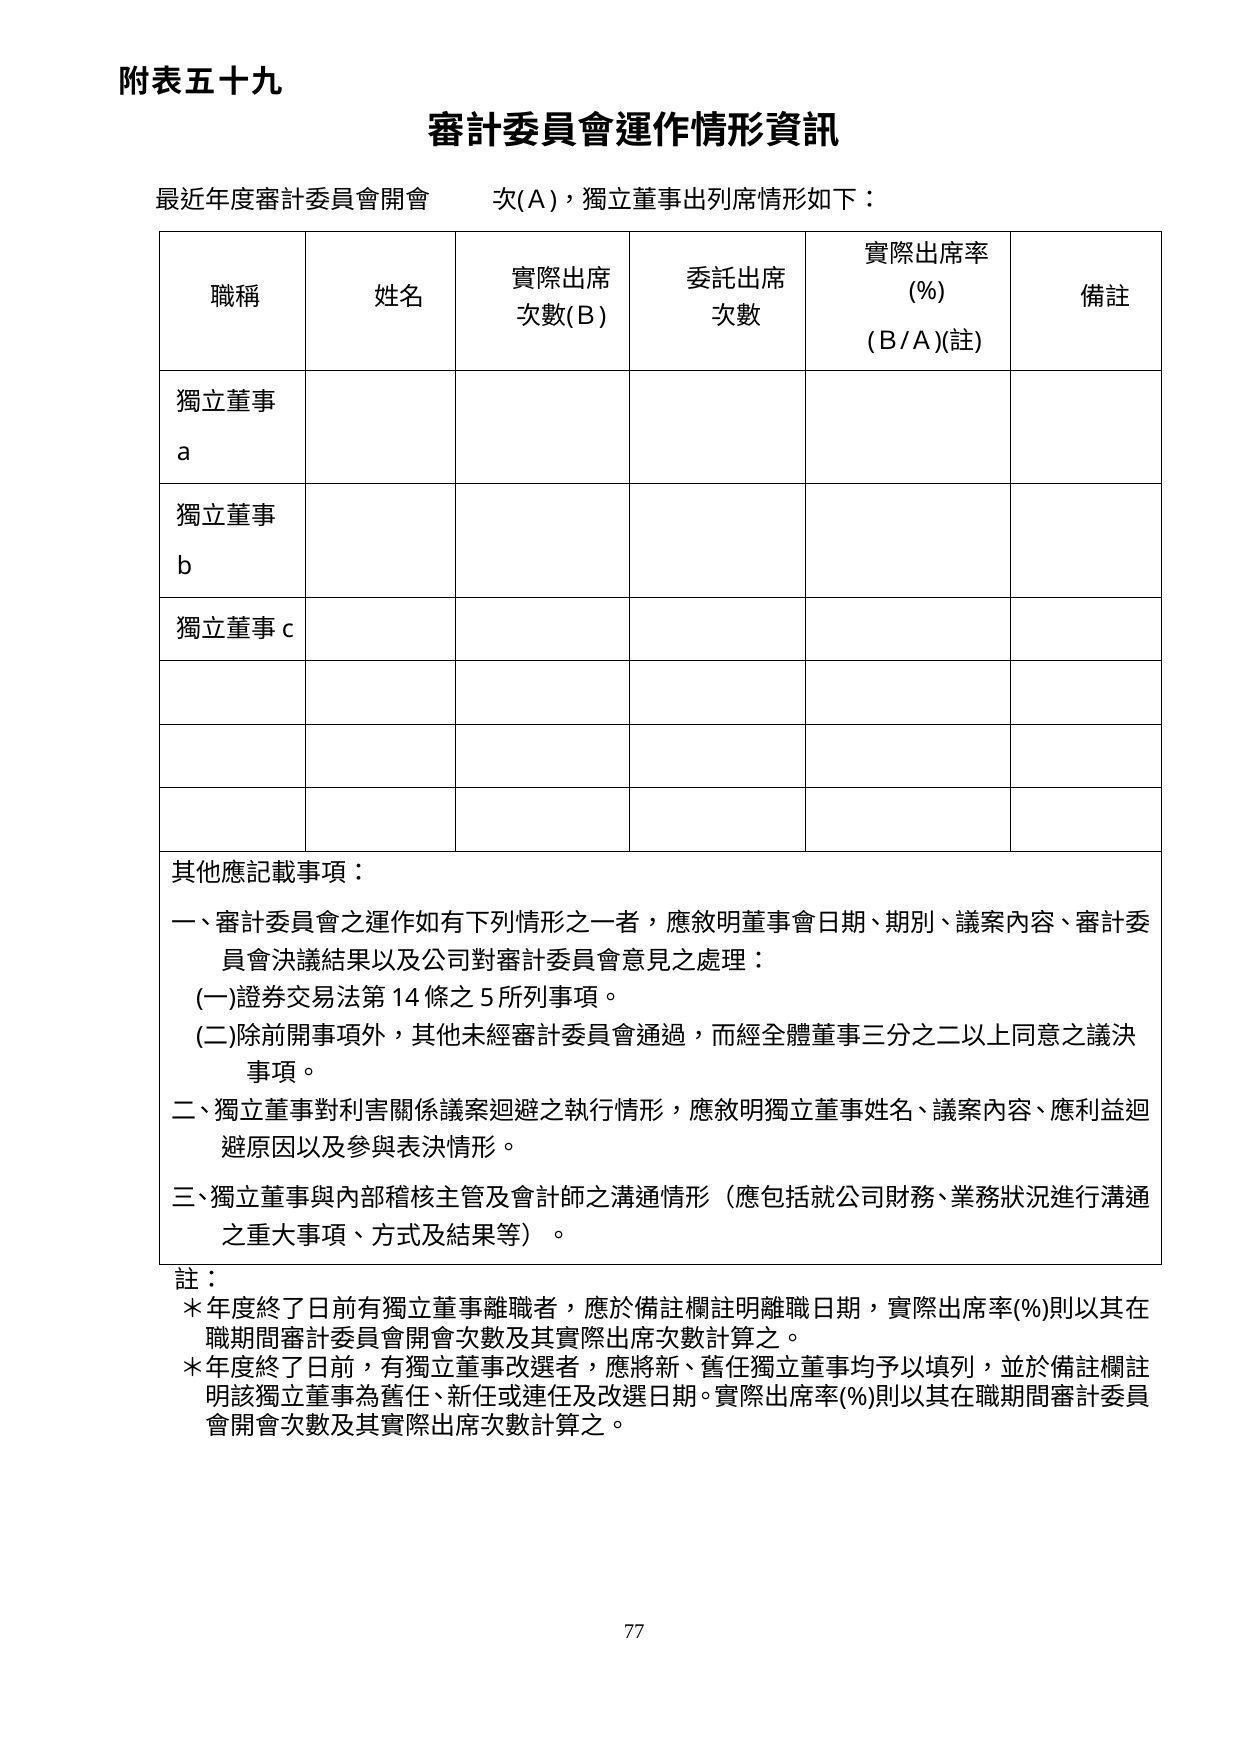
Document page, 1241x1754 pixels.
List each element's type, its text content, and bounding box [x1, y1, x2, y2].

table_cell [806, 661, 1010, 724]
table_cell [456, 598, 629, 660]
table_header 職稱 [160, 232, 305, 369]
table_cell 獨立董事b [160, 484, 305, 597]
table_cell [456, 661, 629, 724]
table_cell [456, 371, 629, 483]
table_cell 其他應記載事項： 一、審計委員會之運作如有下列情形之一者，應敘明董事會日期、期別、議案內容、審計委員會決議結果以及公司對審計委員會意見之處理： (一)證券交易法第14條之5所列事項。 (二)除前開事項外，其他未經審計委員會通過，而經全體董事三分之二以上同意之議決事項。 二、獨立董事對利害關係議案迴避之執行情形，應敘明獨立董事姓名、議案內容、應利益迴避原因以及參與表決情形。 三、獨立董事與內部稽核主管及會計師之溝通情形（應包括就公司財務、業務狀況進行溝通之重大事項、方式及結果等）。 [160, 852, 1161, 1264]
table_cell [630, 661, 805, 724]
table_cell [456, 725, 629, 787]
table_cell [806, 484, 1010, 597]
table_header 備註 [1011, 232, 1161, 369]
text ＊年度終了日前有獨立董事離職者，應於備註欄註明離職日期，實際出席率(%)則以其在職期間審計委員會開會次數及其實際出席次數計算之。 [181, 1294, 1150, 1353]
table_cell [1011, 661, 1161, 724]
table_cell [630, 725, 805, 787]
table_header 委託出席次數 [630, 232, 805, 369]
table_cell [306, 371, 455, 483]
table_cell [1011, 484, 1161, 597]
table_cell [806, 371, 1010, 483]
table_header 姓名 [306, 232, 455, 369]
text 審計委員會運作情形資訊 [118, 102, 1150, 154]
table_cell [456, 484, 629, 597]
text ＊年度終了日前，有獨立董事改選者，應將新、舊任獨立董事均予以填列，並於備註欄註明該獨立董事為舊任、新任或連任及改選日期。實際出席率(%)則以其在職期間審計委員會開會次數及其實際出席次數計算之。 [181, 1353, 1150, 1440]
table_cell [630, 598, 805, 660]
table_cell [160, 788, 305, 851]
table_cell [1011, 788, 1161, 851]
text 註： [174, 1265, 1150, 1294]
table_cell [160, 725, 305, 787]
table_header 實際出席率(%) (Ｂ/Ａ)(註) [806, 232, 1010, 369]
table_cell [806, 725, 1010, 787]
table_cell [1011, 371, 1161, 483]
table_cell 獨立董事c [160, 598, 305, 660]
text 最近年度審計委員會開會 次(Ａ)，獨立董事出列席情形如下： [156, 166, 1150, 218]
table_cell [630, 484, 805, 597]
table_cell [1011, 725, 1161, 787]
table_cell [806, 598, 1010, 660]
table_cell [806, 788, 1010, 851]
table_cell [306, 661, 455, 724]
text 附表五十九 [118, 57, 1150, 102]
table_cell [306, 788, 455, 851]
table_cell [1011, 598, 1161, 660]
table_cell [630, 371, 805, 483]
table_cell [160, 661, 305, 724]
table_header 實際出席次數(Ｂ) [456, 232, 629, 369]
table_cell [630, 788, 805, 851]
table_cell [306, 725, 455, 787]
table_cell [456, 788, 629, 851]
table_cell [306, 484, 455, 597]
table_cell 獨立董事a [160, 371, 305, 483]
table_cell [306, 598, 455, 660]
